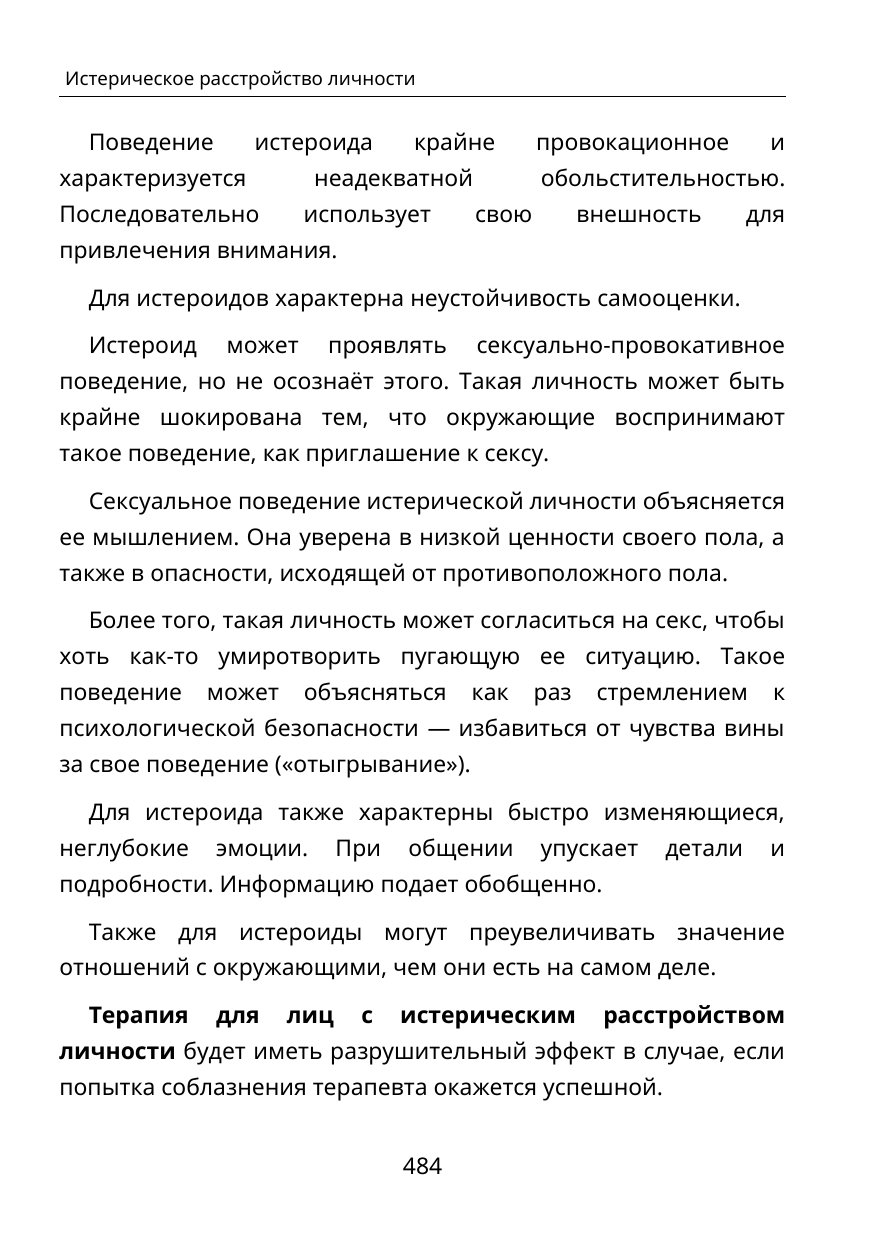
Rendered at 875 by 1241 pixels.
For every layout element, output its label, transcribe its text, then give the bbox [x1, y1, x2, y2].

text Терапия для лиц с истерическим расстройством личности будет иметь разрушительный эффект в случае, если попытка соблазнения терапевта окажется успешной. [59, 999, 786, 1102]
text Более того, такая личность может согласиться на секс, чтобы хоть как-то умиротворить пугающую ее ситуацию. Такое поведение может объясняться как раз стремлением к психологической безопасности — избавиться от чувства вины за свое поведение («отыгрывание»). [59, 604, 786, 779]
text Поведение истероида крайне провокационное и характеризуется неадекватной обольстительностью. Последовательно использует свою внешность для привлечения внимания. [59, 126, 786, 265]
text Для истероидов характерна неустойчивость самооценки. [59, 282, 786, 313]
text Для истероида также характерны быстро изменяющиеся, неглубокие эмоции. При общении упускает детали и подробности. Информацию подает обобщенно. [59, 796, 786, 899]
text Истероид может проявлять сексуально-провокативное поведение, но не осознаёт этого. Такая личность может быть крайне шокирована тем, что окружающие воспринимают такое поведение, как приглашение к сексу. [59, 329, 786, 468]
text Также для истероиды могут преувеличивать значение отношений с окружающими, чем они есть на самом деле. [59, 915, 786, 983]
text Сексуальное поведение истерической личности объясняется ее мышлением. Она уверена в низкой ценности своего пола, а также в опасности, исходящей от противоположного пола. [59, 485, 786, 588]
